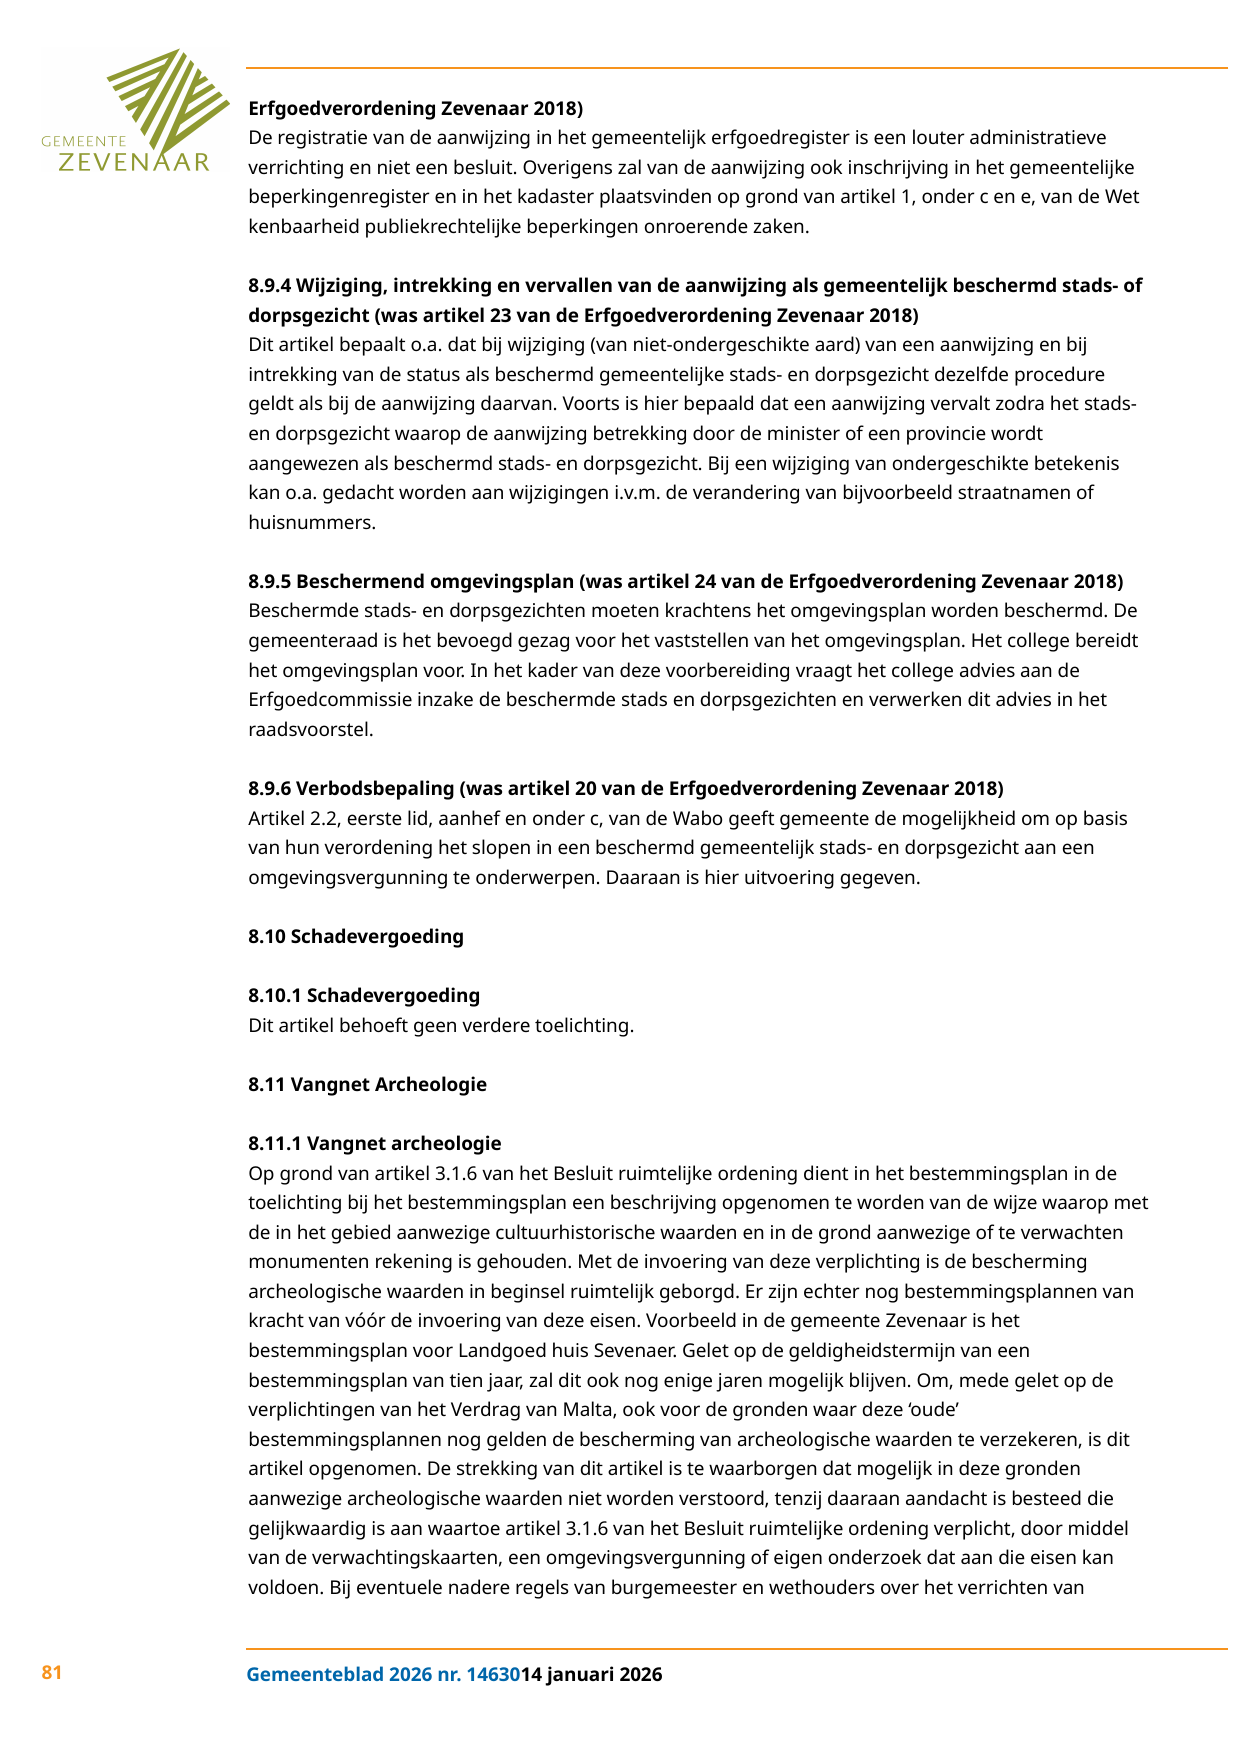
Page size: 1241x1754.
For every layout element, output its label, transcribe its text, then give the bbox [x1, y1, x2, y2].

text Op grond van artikel 3.1.6 van het Besluit ruimtelijke ordening dient in het bestemmingsplan in de toelichting bij het bestemmingsplan een beschrijving opgenomen te worden van de wijze waarop met de in het gebied aanwezige cultuurhistorische waarden en in de grond aanwezige of te verwachten monumenten rekening is gehouden. Met de invoering van deze verplichting is de bescherming archeologische waarden in beginsel ruimtelijk geborgd. Er zijn echter nog bestemmingsplannen van kracht van vóór de invoering van deze eisen. Voorbeeld in de gemeente Zevenaar is het bestemmingsplan voor Landgoed huis Sevenaer. Gelet op de geldigheidstermijn van een bestemmingsplan van tien jaar, zal dit ook nog enige jaren mogelijk blijven. Om, mede gelet op de verplichtingen van het Verdrag van Malta, ook voor de gronden waar deze ‘oude’ bestemmingsplannen nog gelden de bescherming van archeologische waarden te verzekeren, is dit artikel opgenomen. De strekking van dit artikel is te waarborgen dat mogelijk in deze gronden aanwezige archeologische waarden niet worden verstoord, tenzij daaraan aandacht is besteed die gelijkwaardig is aan waartoe artikel 3.1.6 van het Besluit ruimtelijke ordening verplicht, door middel van de verwachtingskaarten, een omgevingsvergunning of eigen onderzoek dat aan die eisen kan voldoen. Bij eventuele nadere regels van burgemeester en wethouders over het verrichten van [248, 1160, 1152, 1600]
picture [41, 47, 231, 172]
text Artikel 2.2, eerste lid, aanhef en onder c, van de Wabo geeft gemeente de mogelijkheid om op basis van hun verordening het slopen in een beschermd gemeentelijk stads- en dorpsgezicht aan een omgevingsvergunning te onderwerpen. Daaraan is hier uitvoering gegeven. [248, 805, 1152, 890]
text 8.10 Schadevergoeding [248, 923, 1152, 949]
text 8.10.1 Schadevergoeding [248, 982, 1152, 1008]
text De registratie van de aanwijzing in het gemeentelijk erfgoedregister is een louter administratieve verrichting en niet een besluit. Overigens zal van de aanwijzing ook inschrijving in het gemeentelijke beperkingenregister en in het kadaster plaatsvinden op grond van artikel 1, onder c en e, van de Wet kenbaarheid publiekrechtelijke beperkingen onroerende zaken. [248, 124, 1152, 239]
text 8.11 Vangnet Archeologie [248, 1071, 1152, 1097]
text 8.9.6 Verbodsbepaling (was artikel 20 van de Erfgoedverordening Zevenaar 2018) [248, 775, 1152, 801]
text 8.9.4 Wijziging, intrekking en vervallen van de aanwijzing als gemeentelijk beschermd stads- of dorpsgezicht (was artikel 23 van de Erfgoedverordening Zevenaar 2018) [248, 272, 1152, 328]
text 8.9.5 Beschermend omgevingsplan (was artikel 24 van de Erfgoedverordening Zevenaar 2018) [248, 568, 1152, 594]
text Dit artikel behoeft geen verdere toelichting. [248, 1012, 1152, 1038]
text Erfgoedverordening Zevenaar 2018) [248, 95, 1152, 121]
text 8.11.1 Vangnet archeologie [248, 1130, 1152, 1156]
text Beschermde stads- en dorpsgezichten moeten krachtens het omgevingsplan worden beschermd. De gemeenteraad is het bevoegd gezag voor het vaststellen van het omgevingsplan. Het college bereidt het omgevingsplan voor. In het kader van deze voorbereiding vraagt het college advies aan de Erfgoedcommissie inzake de beschermde stads en dorpsgezichten en verwerken dit advies in het raadsvoorstel. [248, 598, 1152, 742]
text Dit artikel bepaalt o.a. dat bij wijziging (van niet-ondergeschikte aard) van een aanwijzing en bij intrekking van de status als beschermd gemeentelijke stads- en dorpsgezicht dezelfde procedure geldt als bij de aanwijzing daarvan. Voorts is hier bepaald dat een aanwijzing vervalt zodra het stads- en dorpsgezicht waarop de aanwijzing betrekking door de minister of een provincie wordt aangewezen als beschermd stads- en dorpsgezicht. Bij een wijziging van ondergeschikte betekenis kan o.a. gedacht worden aan wijzigingen i.v.m. de verandering van bijvoorbeeld straatnamen of huisnummers. [248, 331, 1152, 535]
